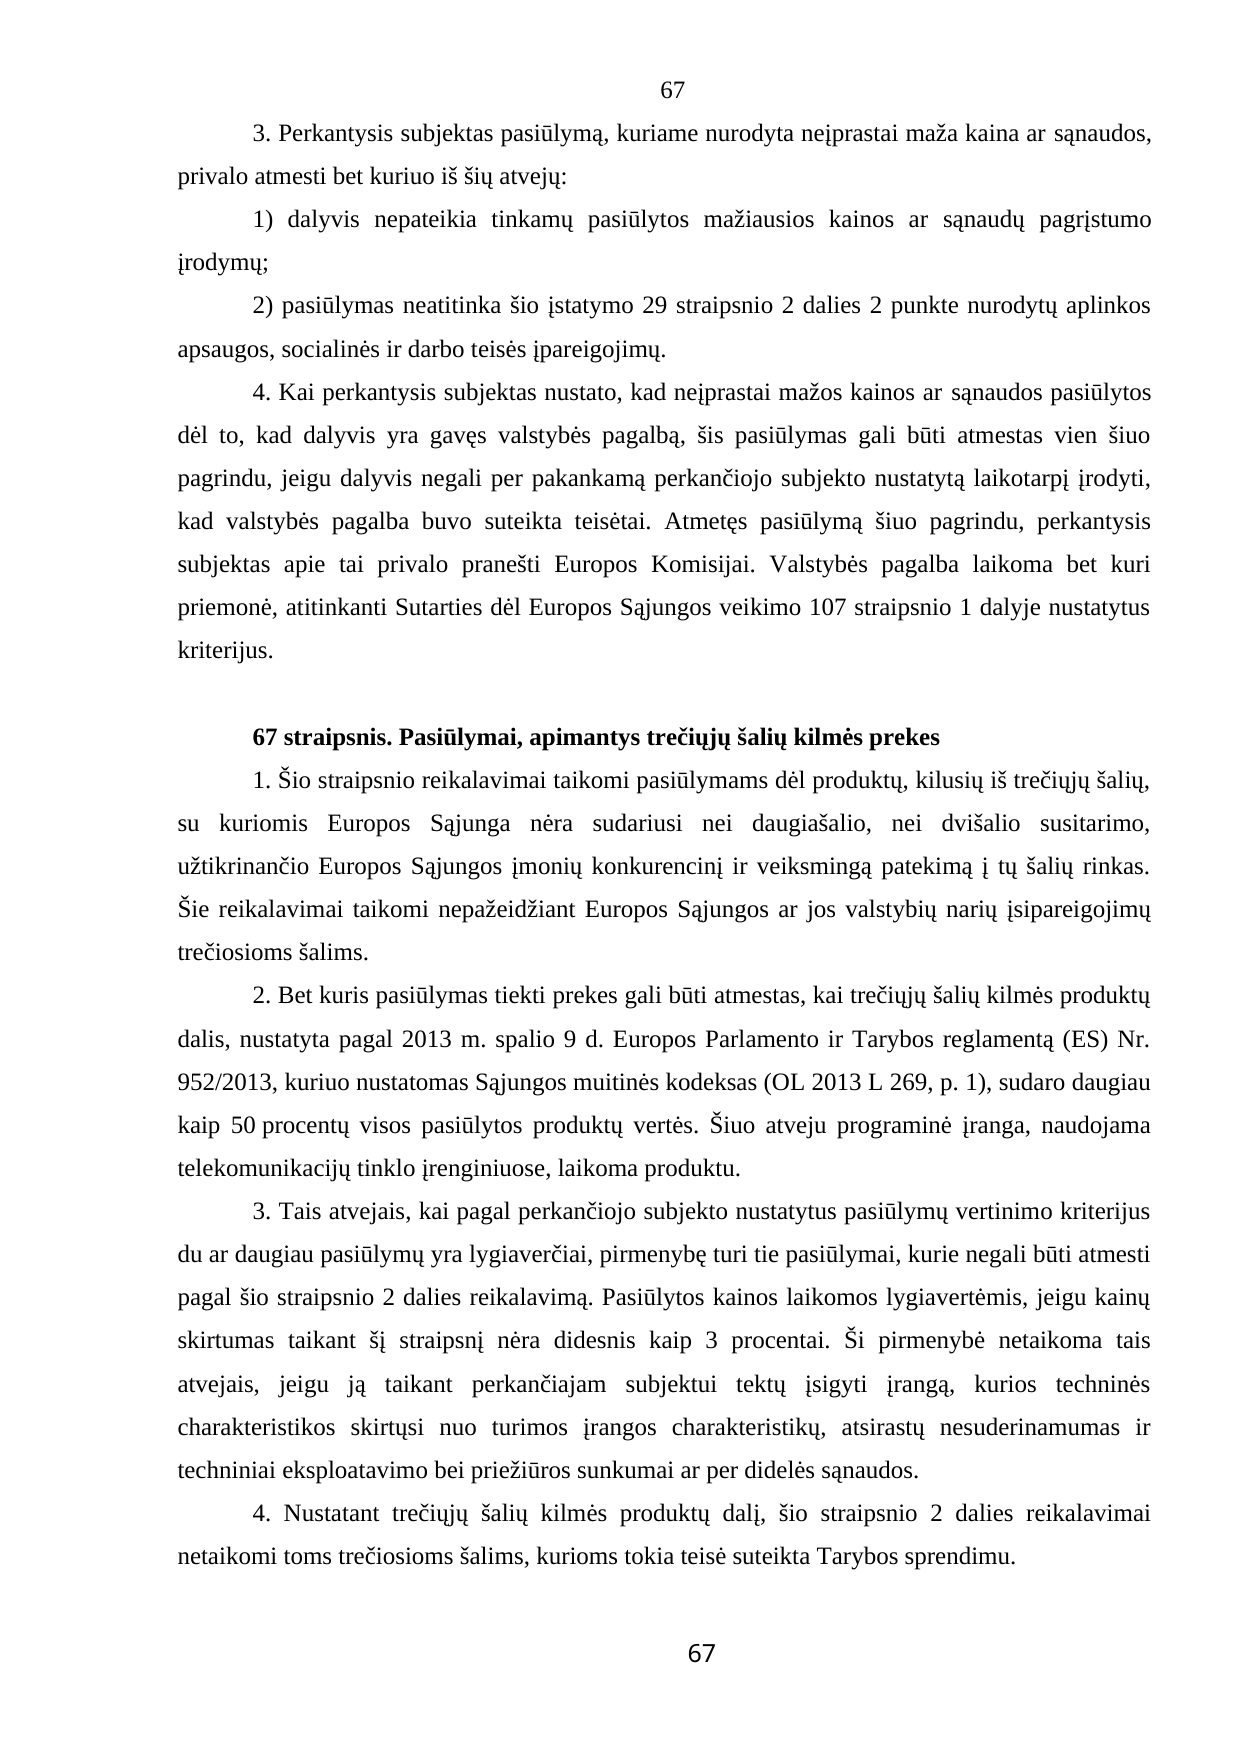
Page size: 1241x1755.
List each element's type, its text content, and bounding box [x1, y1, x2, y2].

text 1. Šio straipsnio reikalavimai taikomi pasiūlymams dėl produktų, kilusių iš trečiųjų šalių, su kuriomis Europos Sąjunga nėra sudariusi nei daugiašalio, nei dvišalio susitarimo, užtikrinančio Europos Sąjungos įmonių konkurencinį ir veiksmingą patekimą į tų šalių rinkas. Šie reikalavimai taikomi nepažeidžiant Europos Sąjungos ar jos valstybių narių įsipareigojimų trečiosioms šalims. [177, 765, 1152, 966]
text 4. Kai perkantysis subjektas nustato, kad neįprastai mažos kainos ar sąnaudos pasiūlytos dėl to, kad dalyvis yra gavęs valstybės pagalbą, šis pasiūlymas gali būti atmestas vien šiuo pagrindu, jeigu dalyvis negali per pakankamą perkančiojo subjekto nustatytą laikotarpį įrodyti, kad valstybės pagalba buvo suteikta teisėtai. Atmetęs pasiūlymą šiuo pagrindu, perkantysis subjektas apie tai privalo pranešti Europos Komisijai. Valstybės pagalba laikoma bet kuri priemonė, atitinkanti Sutarties dėl Europos Sąjungos veikimo 107 straipsnio 1 dalyje nustatytus kriterijus. [177, 377, 1152, 664]
text 2) pasiūlymas neatitinka šio įstatymo 29 straipsnio 2 dalies 2 punkte nurodytų aplinkos apsaugos, socialinės ir darbo teisės įpareigojimų. [177, 291, 1152, 362]
text 67 straipsnis. Pasiūlymai, apimantys trečiųjų šalių kilmės prekes [177, 722, 1152, 751]
text 3. Tais atvejais, kai pagal perkančiojo subjekto nustatytus pasiūlymų vertinimo kriterijus du ar daugiau pasiūlymų yra lygiaverčiai, pirmenybę turi tie pasiūlymai, kurie negali būti atmesti pagal šio straipsnio 2 dalies reikalavimą. Pasiūlytos kainos laikomos lygiavertėmis, jeigu kainų skirtumas taikant šį straipsnį nėra didesnis kaip 3 procentai. Ši pirmenybė netaikoma tais atvejais, jeigu ją taikant perkančiajam subjektui tektų įsigyti įrangą, kurios techninės charakteristikos skirtųsi nuo turimos įrangos charakteristikų, atsirastų nesuderinamumas ir techniniai eksploatavimo bei priežiūros sunkumai ar per didelės sąnaudos. [177, 1196, 1152, 1484]
text 1) dalyvis nepateikia tinkamų pasiūlytos mažiausios kainos ar sąnaudų pagrįstumo įrodymų; [177, 204, 1152, 276]
text 4. Nustatant trečiųjų šalių kilmės produktų dalį, šio straipsnio 2 dalies reikalavimai netaikomi toms trečiosioms šalims, kurioms tokia teisė suteikta Tarybos sprendimu. [177, 1498, 1152, 1570]
text 2. Bet kuris pasiūlymas tiekti prekes gali būti atmestas, kai trečiųjų šalių kilmės produktų dalis, nustatyta pagal 2013 m. spalio 9 d. Europos Parlamento ir Tarybos reglamentą (ES) Nr. 952/2013, kuriuo nustatomas Sąjungos muitinės kodeksas (OL 2013 L 269, p. 1), sudaro daugiau kaip 50 procentų visos pasiūlytos produktų vertės. Šiuo atveju programinė įranga, naudojama telekomunikacijų tinklo įrenginiuose, laikoma produktu. [177, 981, 1152, 1182]
text 3. Perkantysis subjektas pasiūlymą, kuriame nurodyta neįprastai maža kaina ar sąnaudos, privalo atmesti bet kuriuo iš šių atvejų: [177, 118, 1152, 190]
